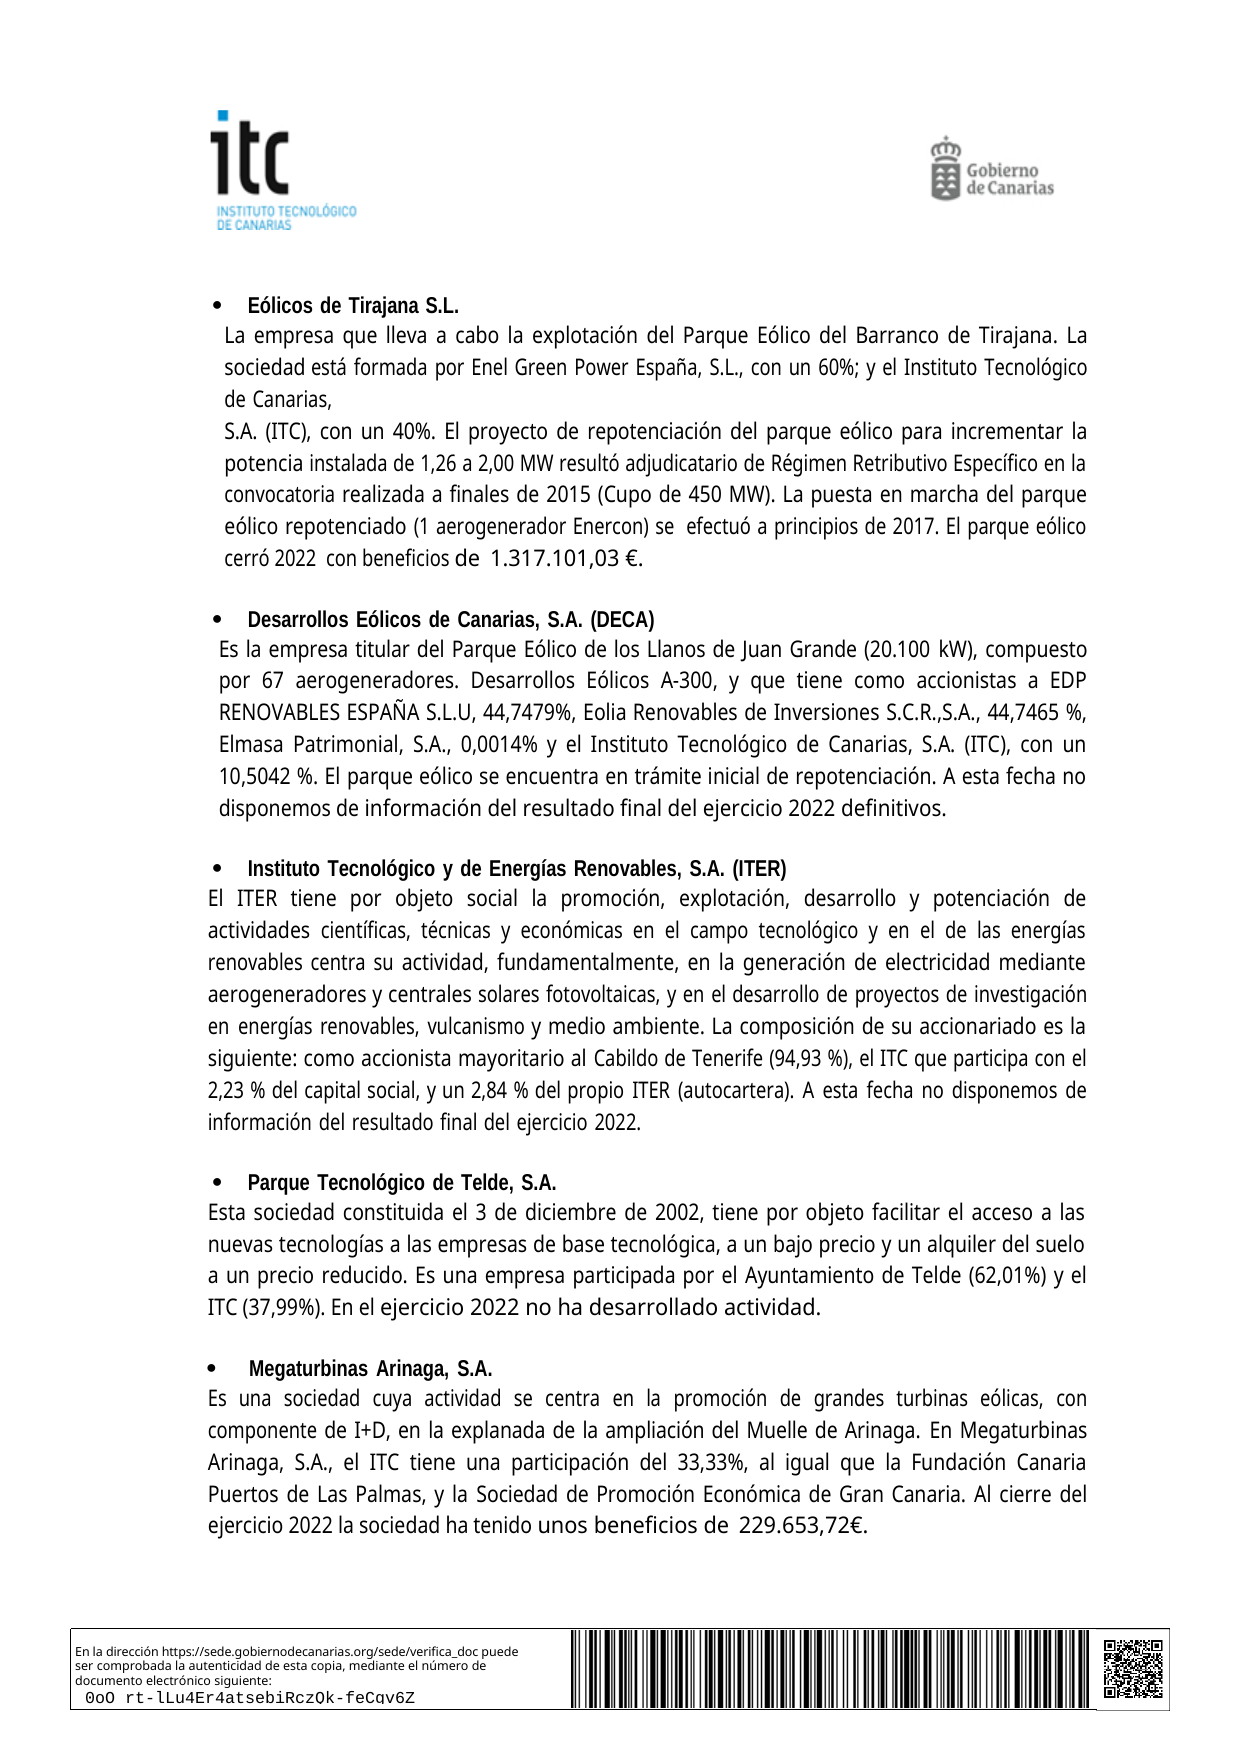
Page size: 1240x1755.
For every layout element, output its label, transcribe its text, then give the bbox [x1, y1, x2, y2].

text El ITER tiene por objeto social la promoción, explotación, desarrollo y potenciación de actividades científicas, técnicas y económicas en el campo tecnológico y en el de las energías renovables centra su actividad, fundamentalmente, en la generación de electricidad mediante aerogeneradores y centrales solares fotovoltaicas, y en el desarrollo de proyectos de investigación en energías renovables, vulcanismo y medio ambiente. La composición de su accionariado es la siguiente: como accionista mayoritario al Cabildo de Tenerife (94,93 %), el ITC que participa con el 2,23 % del capital social, y un 2,84 % del propio ITER (autocartera). A esta fecha no disponemos de información del resultado final del ejercicio 2022. [208, 882, 1087, 1137]
text Esta sociedad constituida el 3 de diciembre de 2002, tiene por objeto facilitar el acceso a las nuevas tecnologías a las empresas de base tecnológica, a un bajo precio y un alquiler del suelo a un precio reducido. Es una empresa participada por el Ayuntamiento de Telde (62,01%) y el ITC (37,99%). En el ejercicio 2022 no ha desarrollado actividad. [208, 1196, 1087, 1323]
list Instituto Tecnológico y de Energías Renovables, S.A. (ITER) [213, 855, 1181, 882]
text La empresa que lleva a cabo la explotación del Parque Eólico del Barranco de Tirajana. La sociedad está formada por Enel Green Power España, S.L., con un 60%; y el Instituto Tecnológico de Canarias, [224, 319, 1088, 414]
list Parque Tecnológico de Telde, S.A. [213, 1169, 1181, 1195]
text Es una sociedad cuya actividad se centra en la promoción de grandes turbinas eólicas, con componente de I+D, en la explanada de la ampliación del Muelle de Arinaga. En Megaturbinas Arinaga, S.A., el ITC tiene una participación del 33,33%, al igual que la Fundación Canaria Puertos de Las Palmas, y la Sociedad de Promoción Económica de Gran Canaria. Al cierre del ejercicio 2022 la sociedad ha tenido unos beneficios de 229.653,72€. [208, 1382, 1087, 1541]
list Desarrollos Eólicos de Canarias, S.A. (DECA) [213, 606, 1181, 632]
list Eólicos de Tirajana S.L. [213, 292, 1181, 318]
text S.A. (ITC), con un 40%. El proyecto de repotenciación del parque eólico para incrementar la potencia instalada de 1,26 a 2,00 MW resultó adjudicatario de Régimen Retributivo Específico en la convocatoria realizada a finales de 2015 (Cupo de 450 MW). La puesta en marcha del parque eólico repotenciado (1 aerogenerador Enercon) se efectuó a principios de 2017. El parque eólico cerró 2022 con beneficios de 1.317.101,03 €. [224, 415, 1088, 573]
list Megaturbinas Arinaga, S.A. [207, 1355, 1181, 1381]
text Es la empresa titular del Parque Eólico de los Llanos de Juan Grande (20.100 kW), compuesto por 67 aerogeneradores. Desarrollos Eólicos A-300, y que tiene como accionistas a EDP RENOVABLES ESPAÑA S.L.U, 44,7479%, Eolia Renovables de Inversiones S.C.R.,S.A., 44,7465 %, Elmasa Patrimonial, S.A., 0,0014% y el Instituto Tecnológico de Canarias, S.A. (ITC), con un 10,5042 %. El parque eólico se encuentra en trámite inicial de repotenciación. A esta fecha no disponemos de información del resultado final del ejercicio 2022 definitivos. [218, 633, 1088, 823]
